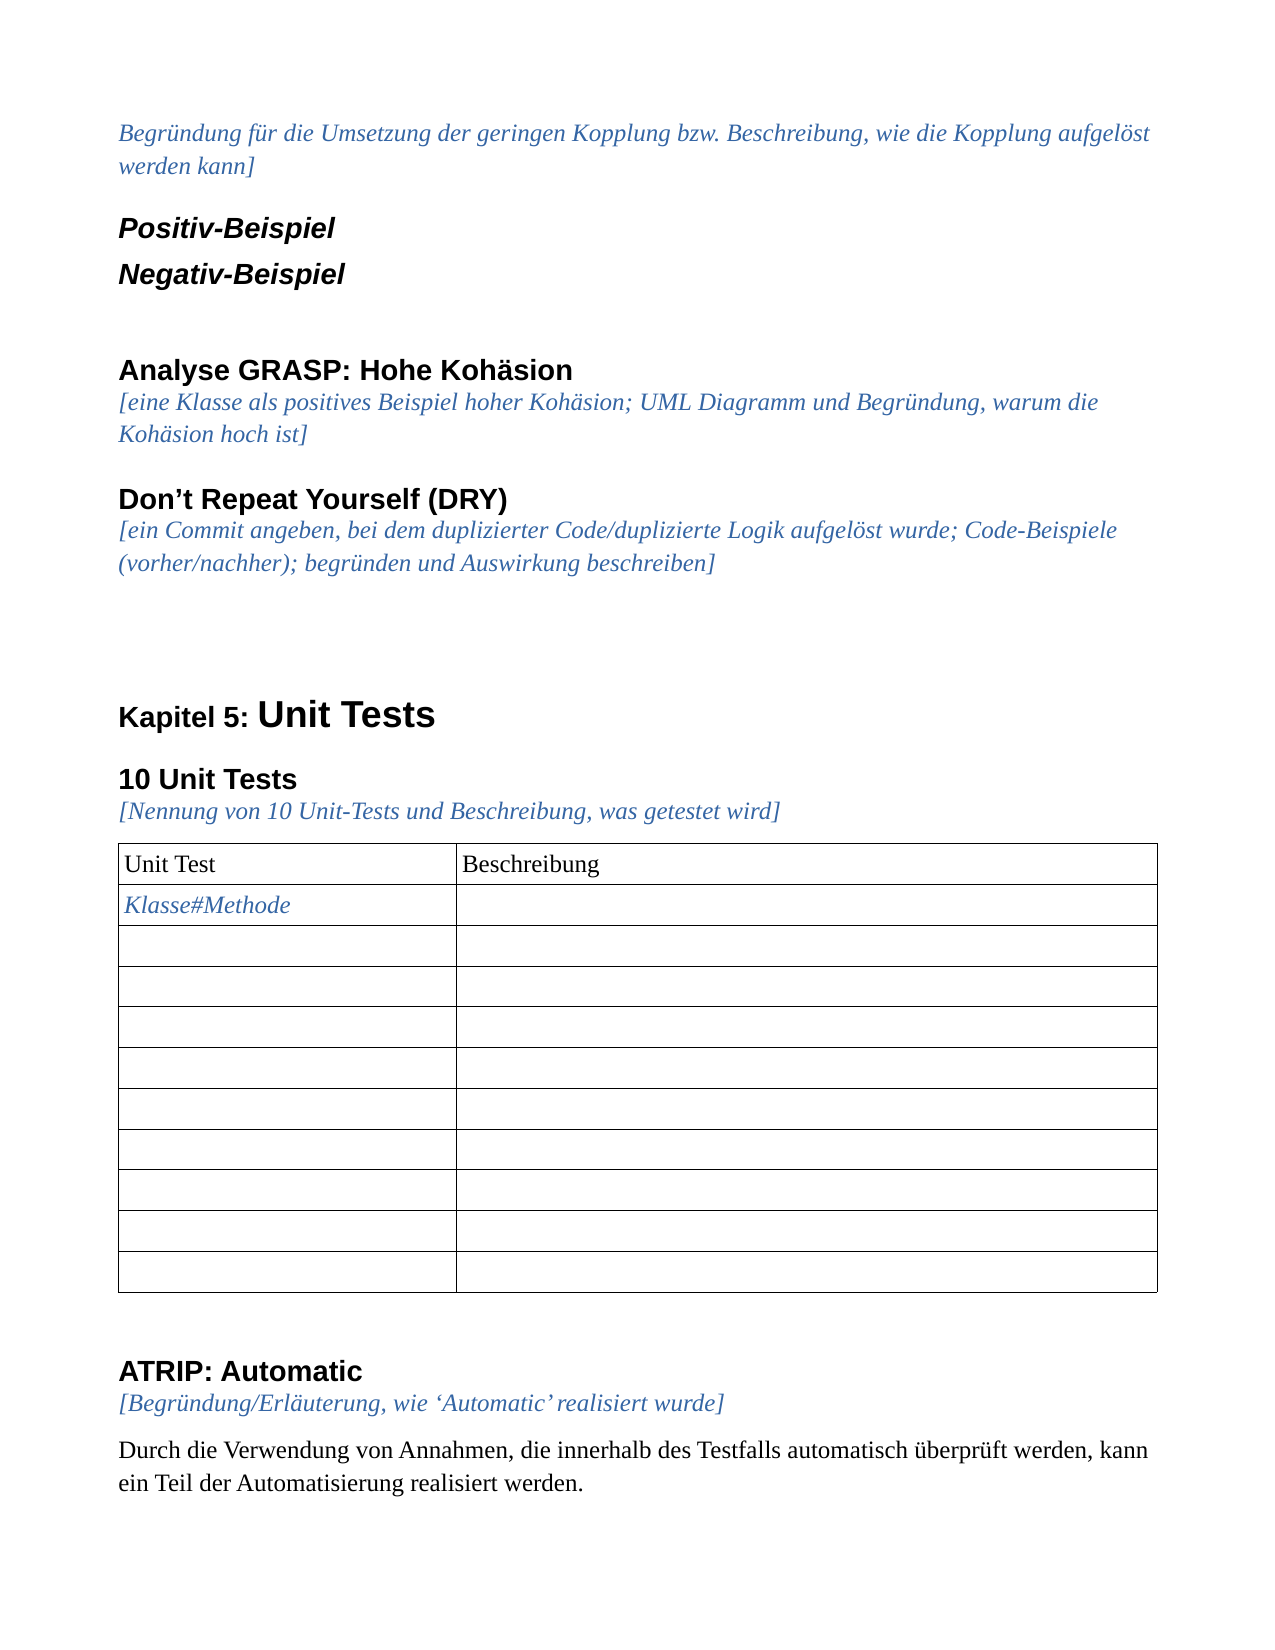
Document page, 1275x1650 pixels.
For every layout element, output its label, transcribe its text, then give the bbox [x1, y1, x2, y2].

table_cell [119, 1007, 456, 1047]
table_cell [119, 967, 456, 1006]
subtitle Kapitel 5: Unit Tests [118, 692, 1157, 735]
table_cell [119, 1089, 456, 1128]
table_cell [457, 885, 1157, 925]
table_cell Klasse#Methode [119, 885, 456, 925]
text Durch die Verwendung von Annahmen, die innerhalb des Testfalls automatisch überprüft werden, kann ein Teil der Automatisierung realisiert werden. [118, 1435, 1157, 1497]
table_cell [119, 1048, 456, 1088]
table_cell [457, 1089, 1157, 1128]
text [Begründung/Erläuterung, wie ‘Automatic’ realisiert wurde] [118, 1388, 1157, 1416]
table_cell [119, 1130, 456, 1169]
table_cell [457, 926, 1157, 966]
table_cell [457, 1170, 1157, 1210]
text [ein Commit angeben, bei dem duplizierter Code/duplizierte Logik aufgelöst wurde; Code-Beispiele (vorher/nachher); begründen und Auswirkung beschreiben] [118, 515, 1157, 577]
table_cell [457, 1007, 1157, 1047]
text [eine Klasse als positives Beispiel hoher Kohäsion; UML Diagramm und Begründung, warum die Kohäsion hoch ist] [118, 387, 1157, 448]
table_header Beschreibung [457, 844, 1157, 884]
subtitle 10 Unit Tests [118, 762, 1157, 796]
table_cell [119, 926, 456, 966]
subtitle Analyse GRASP: Hohe Kohäsion [118, 353, 1157, 387]
table_cell [457, 967, 1157, 1006]
table_cell [119, 1211, 456, 1251]
table_header Unit Test [119, 844, 456, 884]
table_cell [457, 1048, 1157, 1088]
subtitle ATRIP: Automatic [118, 1354, 1157, 1388]
table_cell [119, 1252, 456, 1291]
table_cell [119, 1170, 456, 1210]
subtitle Positiv-Beispiel [118, 211, 1157, 245]
table_cell [457, 1252, 1157, 1291]
text [Nennung von 10 Unit-Tests und Beschreibung, was getestet wird] [118, 796, 1157, 824]
table_cell [457, 1211, 1157, 1251]
subtitle Don’t Repeat Yourself (DRY) [118, 482, 1157, 515]
subtitle Negativ-Beispiel [118, 257, 1157, 291]
table_cell [457, 1130, 1157, 1169]
text Begründung für die Umsetzung der geringen Kopplung bzw. Beschreibung, wie die Kopplung aufgelöst werden kann] [118, 118, 1157, 180]
